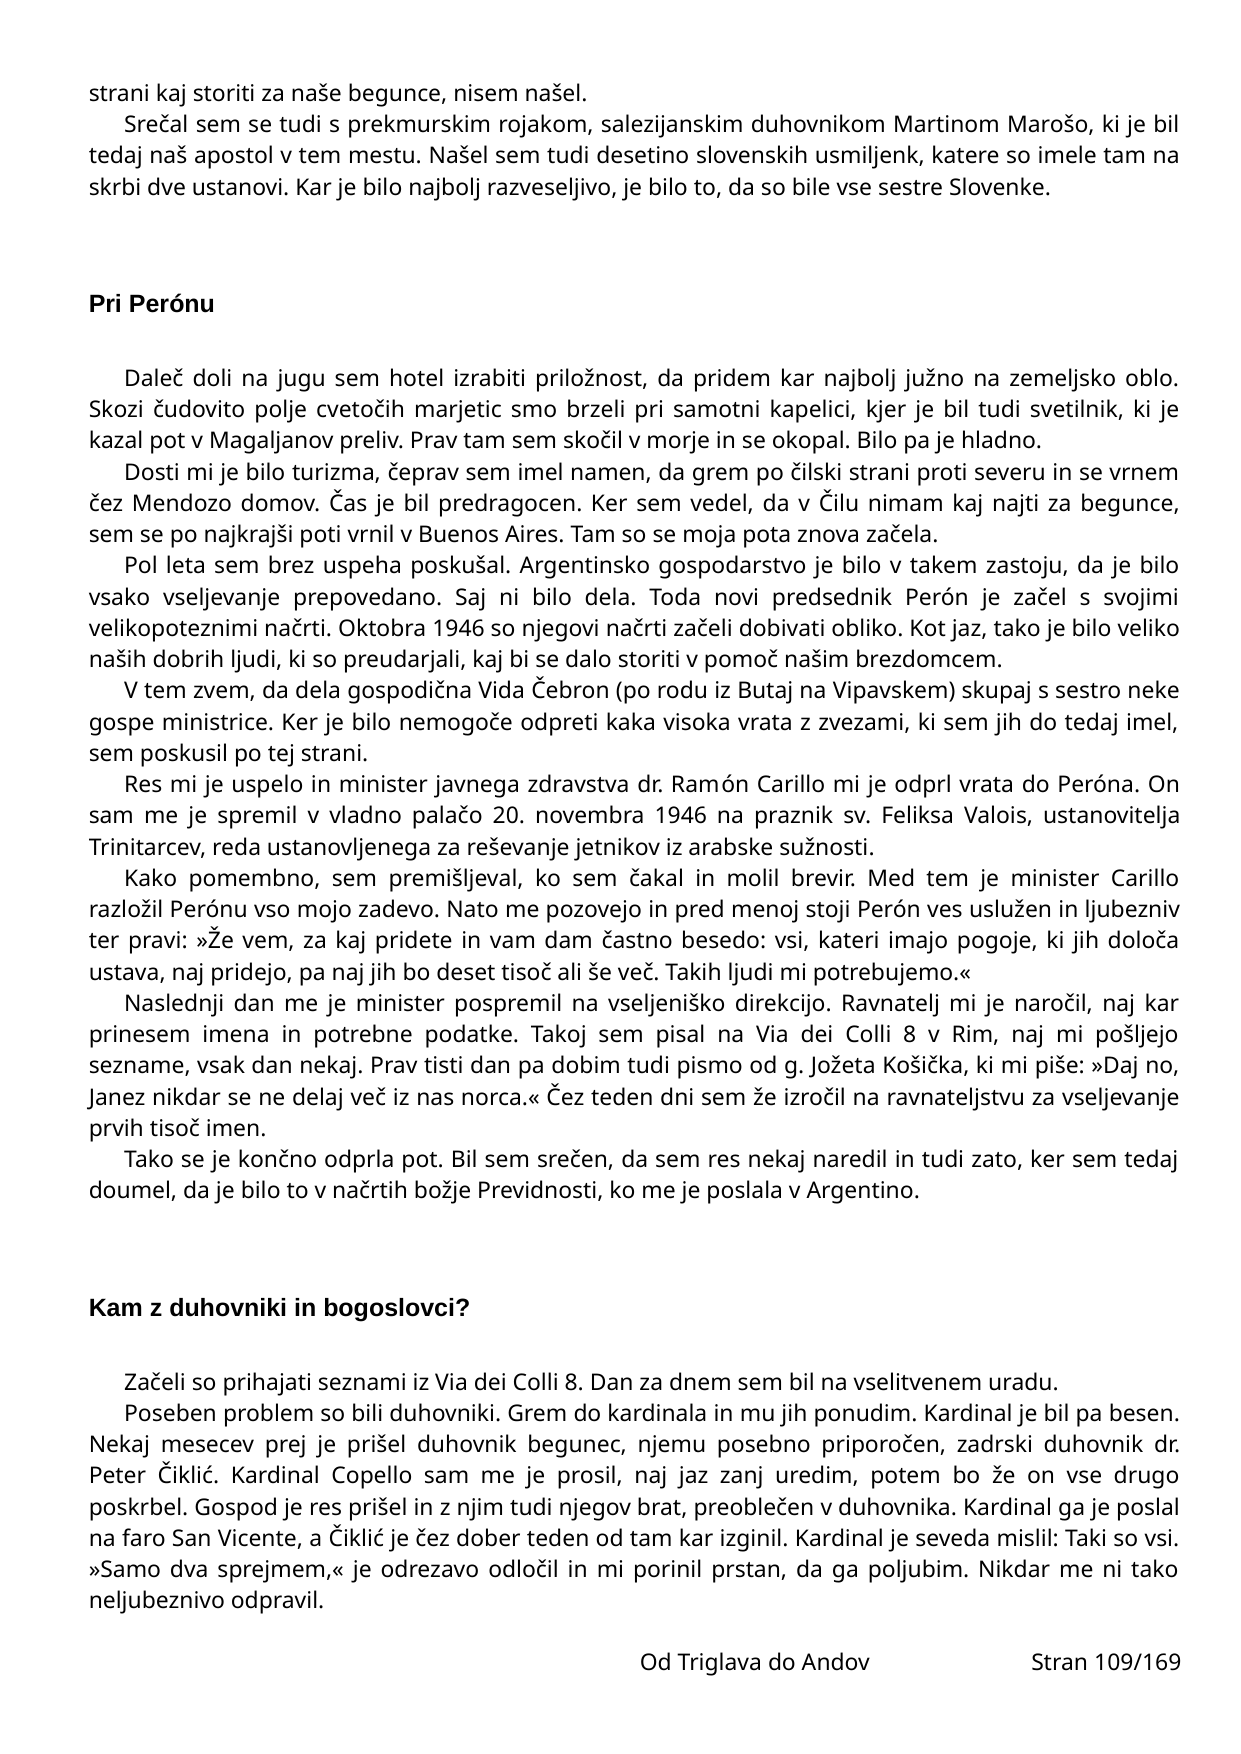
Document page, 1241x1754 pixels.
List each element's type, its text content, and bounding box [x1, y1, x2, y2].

text Naslednji dan me je minister pospremil na vseljeniško direkcijo. Ravnatelj mi je naročil, naj kar prinesem imena in potrebne podatke. Takoj sem pisal na Via dei Colli 8 v Rim, naj mi pošljejo sezname, vsak dan nekaj. Prav tisti dan pa dobim tudi pismo od g. Jožeta Košička, ki mi piše: »Daj no, Janez nikdar se ne delaj več iz nas norca.« Čez teden dni sem že izročil na ravnateljstvu za vseljevanje prvih tisoč imen. [88, 987, 1181, 1143]
text Poseben problem so bili duhovniki. Grem do kardinala in mu jih ponudim. Kardinal je bil pa besen. Nekaj mesecev prej je prišel duhovnik begunec, njemu posebno priporočen, zadrski duhovnik dr. Peter Čiklić. Kardinal Copello sam me je prosil, naj jaz zanj uredim, potem bo že on vse drugo poskrbel. Gospod je res prišel in z njim tudi njegov brat, preoblečen v duhovnika. Kardinal ga je poslal na faro San Vicente, a Čiklić je čez dober teden od tam kar izginil. Kardinal je seveda mislil: Taki so vsi. »Samo dva sprejmem,« je odrezavo odločil in mi porinil prstan, da ga poljubim. Nikdar me ni tako neljubeznivo odpravil. [88, 1397, 1181, 1616]
subtitle Kam z duhovniki in bogoslovci? [88, 1293, 1181, 1322]
subtitle Pri Perónu [88, 289, 1181, 318]
text Pol leta sem brez uspeha poskušal. Argentinsko gospodarstvo je bilo v takem zastoju, da je bilo vsako vseljevanje prepovedano. Saj ni bilo dela. Toda novi predsednik Perón je začel s svojimi velikopoteznimi načrti. Oktobra 1946 so njegovi načrti začeli dobivati obliko. Kot jaz, tako je bilo veliko naših dobrih ljudi, ki so preudarjali, kaj bi se dalo storiti v pomoč našim brezdomcem. [88, 549, 1181, 674]
text V tem zvem, da dela gospodična Vida Čebron (po rodu iz Butaj na Vipavskem) skupaj s sestro neke gospe ministrice. Ker je bilo nemogoče odpreti kaka visoka vrata z zvezami, ki sem jih do tedaj imel, sem poskusil po tej strani. [88, 674, 1181, 768]
text Res mi je uspelo in minister javnega zdravstva dr. Ramón Carillo mi je odprl vrata do Peróna. On sam me je spremil v vladno palačo 20. novembra 1946 na praznik sv. Feliksa Valois, ustanovitelja Trinitarcev, reda ustanovljenega za reševanje jetnikov iz arabske sužnosti. [88, 768, 1181, 862]
text strani kaj storiti za naše begunce, nisem našel. [88, 77, 1181, 108]
text Daleč doli na jugu sem hotel izrabiti priložnost, da pridem kar najbolj južno na zemeljsko oblo. Skozi čudovito polje cvetočih marjetic smo brzeli pri samotni kapelici, kjer je bil tudi svetilnik, ki je kazal pot v Magaljanov preliv. Prav tam sem skočil v morje in se okopal. Bilo pa je hladno. [88, 362, 1181, 456]
text Srečal sem se tudi s prekmurskim rojakom, salezijanskim duhovnikom Martinom Marošo, ki je bil tedaj naš apostol v tem mestu. Našel sem tudi desetino slovenskih usmiljenk, katere so imele tam na skrbi dve ustanovi. Kar je bilo najbolj razveseljivo, je bilo to, da so bile vse sestre Slovenke. [88, 108, 1181, 202]
text Dosti mi je bilo turizma, čeprav sem imel namen, da grem po čilski strani proti severu in se vrnem čez Mendozo domov. Čas je bil predragocen. Ker sem vedel, da v Čilu nimam kaj najti za begunce, sem se po najkrajši poti vrnil v Buenos Aires. Tam so se moja pota znova začela. [88, 456, 1181, 549]
text Začeli so prihajati seznami iz Via dei Colli 8. Dan za dnem sem bil na vselitvenem uradu. [88, 1366, 1181, 1397]
text Tako se je končno odprla pot. Bil sem srečen, da sem res nekaj naredil in tudi zato, ker sem tedaj doumel, da je bilo to v načrtih božje Previdnosti, ko me je poslala v Argentino. [88, 1143, 1181, 1206]
text Kako pomembno, sem premišljeval, ko sem čakal in molil brevir. Med tem je minister Carillo razložil Perónu vso mojo zadevo. Nato me pozovejo in pred menoj stoji Perón ves uslužen in ljubezniv ter pravi: »Že vem, za kaj pridete in vam dam častno besedo: vsi, kateri imajo pogoje, ki jih določa ustava, naj pridejo, pa naj jih bo deset tisoč ali še več. Takih ljudi mi potrebujemo.« [88, 862, 1181, 987]
